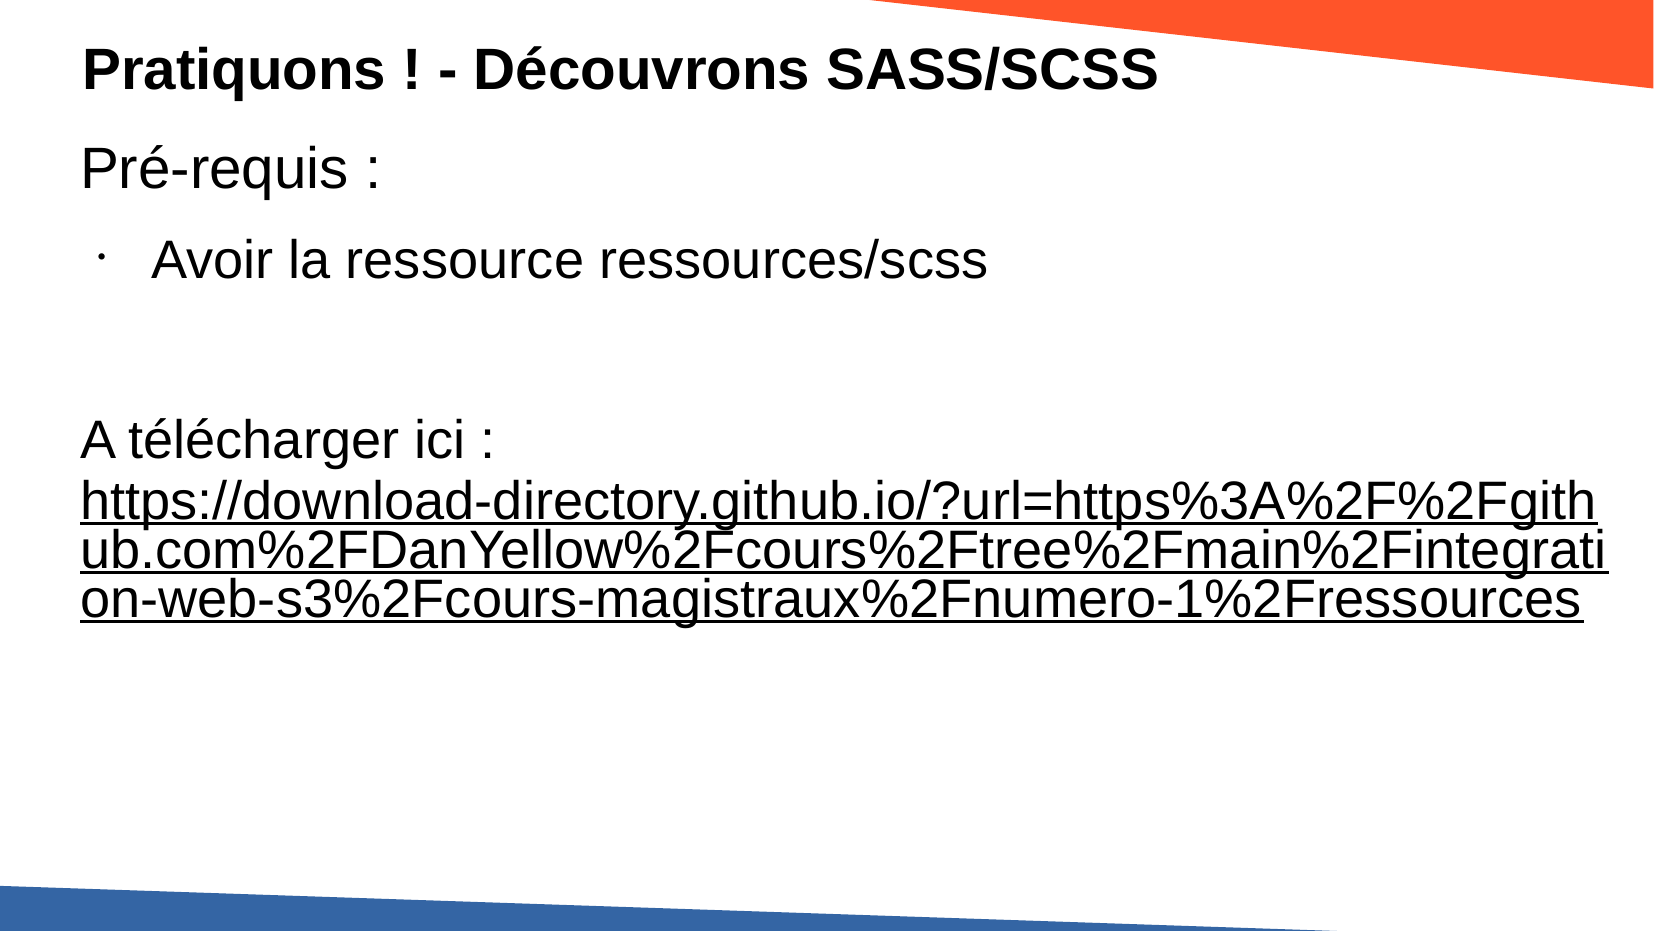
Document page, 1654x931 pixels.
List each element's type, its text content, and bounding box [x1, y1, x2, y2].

title Pratiquons ! - Découvrons SASS/SCSS [82, 37, 1571, 114]
text_box [869, 0, 1654, 89]
list Pré-requis : Avoir la ressource ressources/scss A télécharger ici : https://download-directory.github.io/?url=https%3A%2F%2Fgithub.com%2FDanYellow%2Fcours%2Ftree%2Fmain%2Fintegration-web-s3%2Fcours-magistraux%2Fnumero-1%2Fressources [80, 135, 1620, 721]
text_box [0, 885, 1337, 931]
